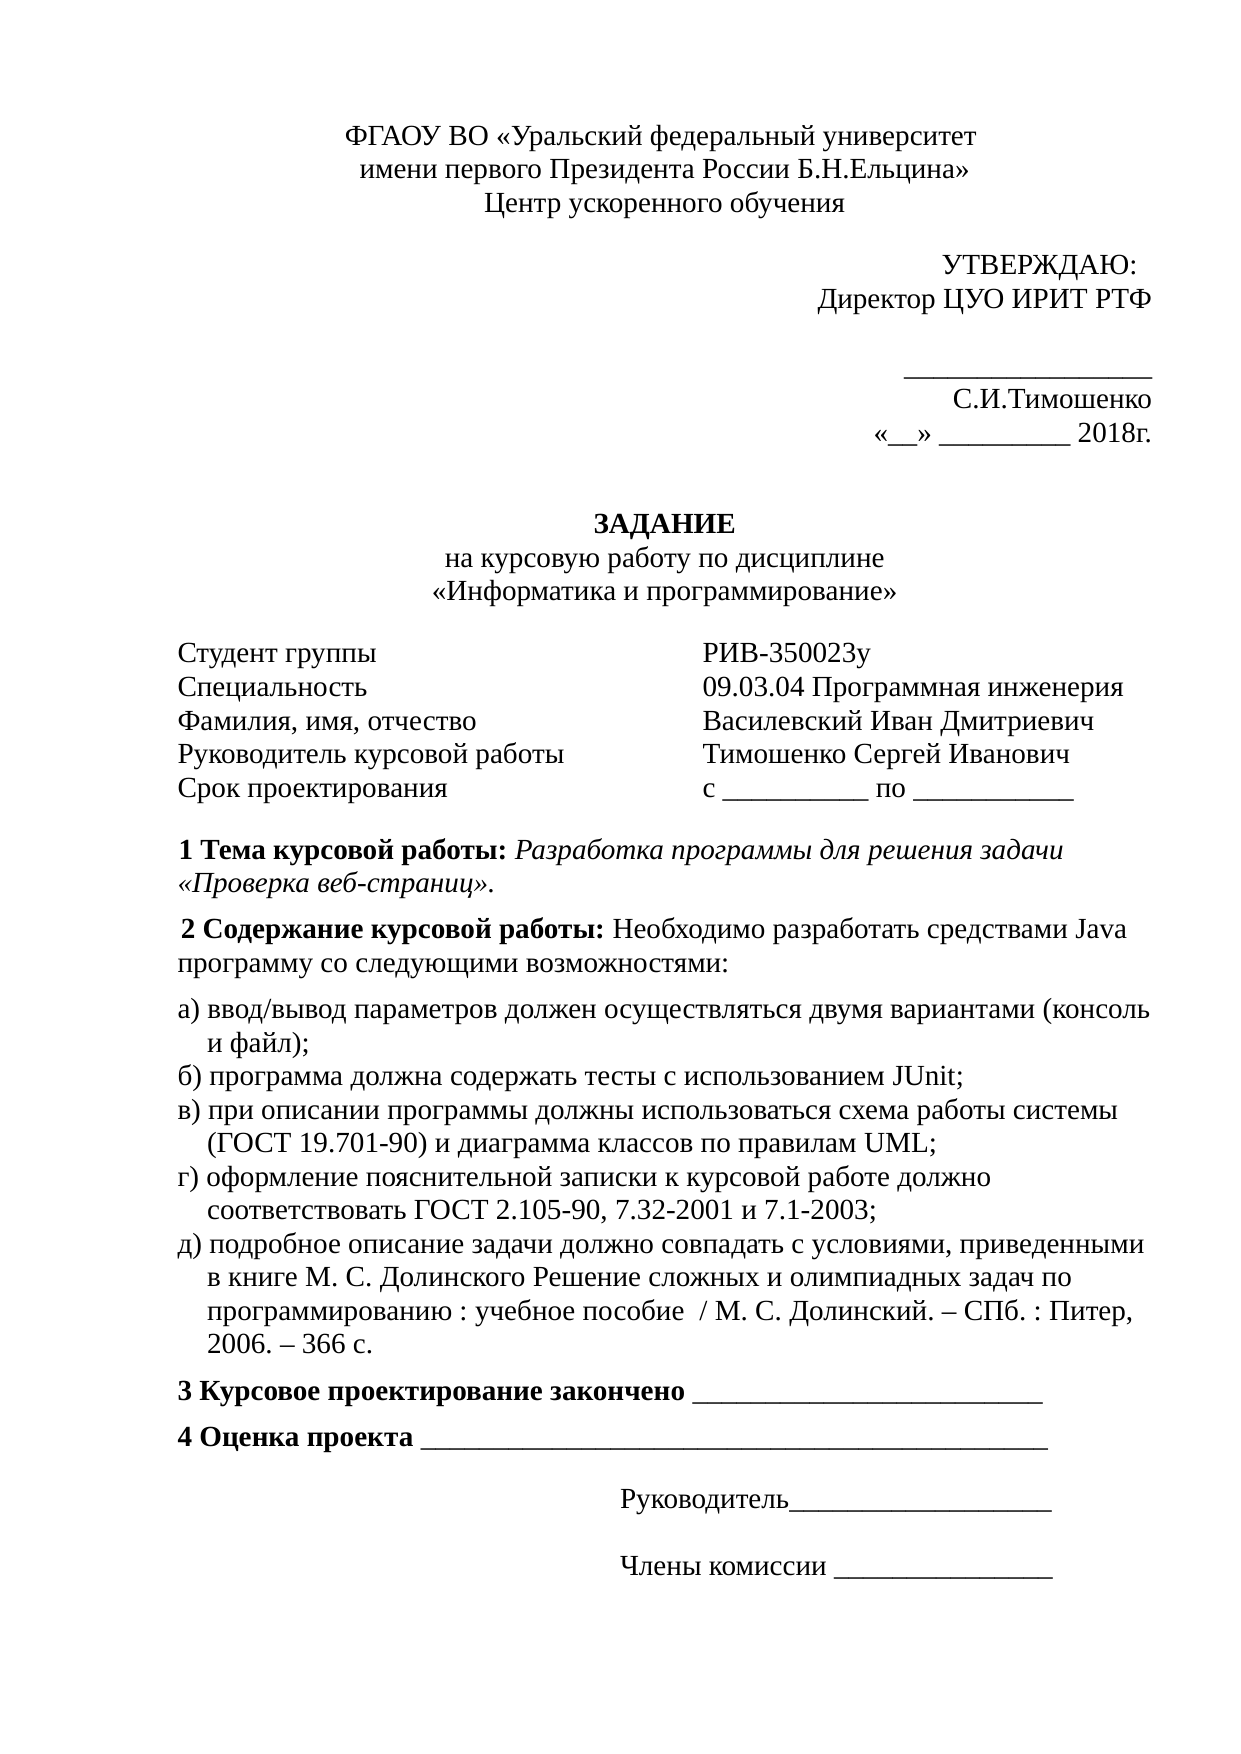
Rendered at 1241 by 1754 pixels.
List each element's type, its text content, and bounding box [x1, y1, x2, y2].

text 1 Тема курсовой работы: Разработка программы для решения задачи «Проверка веб-страниц». [177, 832, 1152, 899]
text 3 Курсовое проектирование закончено ________________________ [177, 1373, 1152, 1406]
text на курсовую работу по дисциплине [177, 540, 1152, 573]
text _________________ [177, 348, 1152, 382]
text Директор ЦУО ИРИТ РТФ [177, 281, 1152, 314]
text С.И.Тимошенко [177, 382, 1152, 415]
text 2 Содержание курсовой работы: Необходимо разработать средствами Java программу со следующими возможностями: [177, 912, 1152, 979]
text г) оформление пояснительной записки к курсовой работе должно соответствовать ГОСТ 2.105-90, 7.32-2001 и 7.1-2003; [177, 1159, 1152, 1226]
text «__» _________ 2018г. [177, 415, 1152, 449]
text ЗАДАНИЕ [177, 506, 1152, 540]
text д) подробное описание задачи должно совпадать с условиями, приведенными в книге М. С. Долинского Решение сложных и олимпиадных задач по программированию : учебное пособие / М. С. Долинский. – СПб. : Питер, 2006. – 366 с. [177, 1226, 1152, 1360]
text имени первого Президента России Б.Н.Ельцина» Центр ускоренного обучения [177, 152, 1152, 219]
text а) ввод/вывод параметров должен осуществляться двумя вариантами (консоль и файл); [177, 991, 1152, 1058]
text Руководитель__________________ [508, 1481, 1152, 1514]
text Срок проектирования с __________ по ___________ [177, 770, 1152, 803]
text «Информатика и программирование» [177, 573, 1152, 607]
text Члены комиссии _______________ [508, 1548, 1152, 1582]
text Руководитель курсовой работы Тимошенко Сергей Иванович [177, 736, 1152, 770]
text УТВЕРЖДАЮ: [177, 247, 1152, 281]
text Специальность 09.03.04 Программная инженерия [177, 669, 1152, 703]
text Студент группы РИВ-350023у [177, 636, 1152, 669]
text ФГАОУ ВО «Уральский федеральный университет [177, 118, 1152, 152]
text Фамилия, имя, отчество Василевский Иван Дмитриевич [177, 703, 1152, 736]
text 4 Оценка проекта ___________________________________________ [177, 1419, 1152, 1452]
text б) программа должна содержать тесты с использованием JUnit; [177, 1058, 1152, 1092]
text в) при описании программы должны использоваться схема работы системы (ГОСТ 19.701-90) и диаграмма классов по правилам UML; [177, 1092, 1152, 1159]
